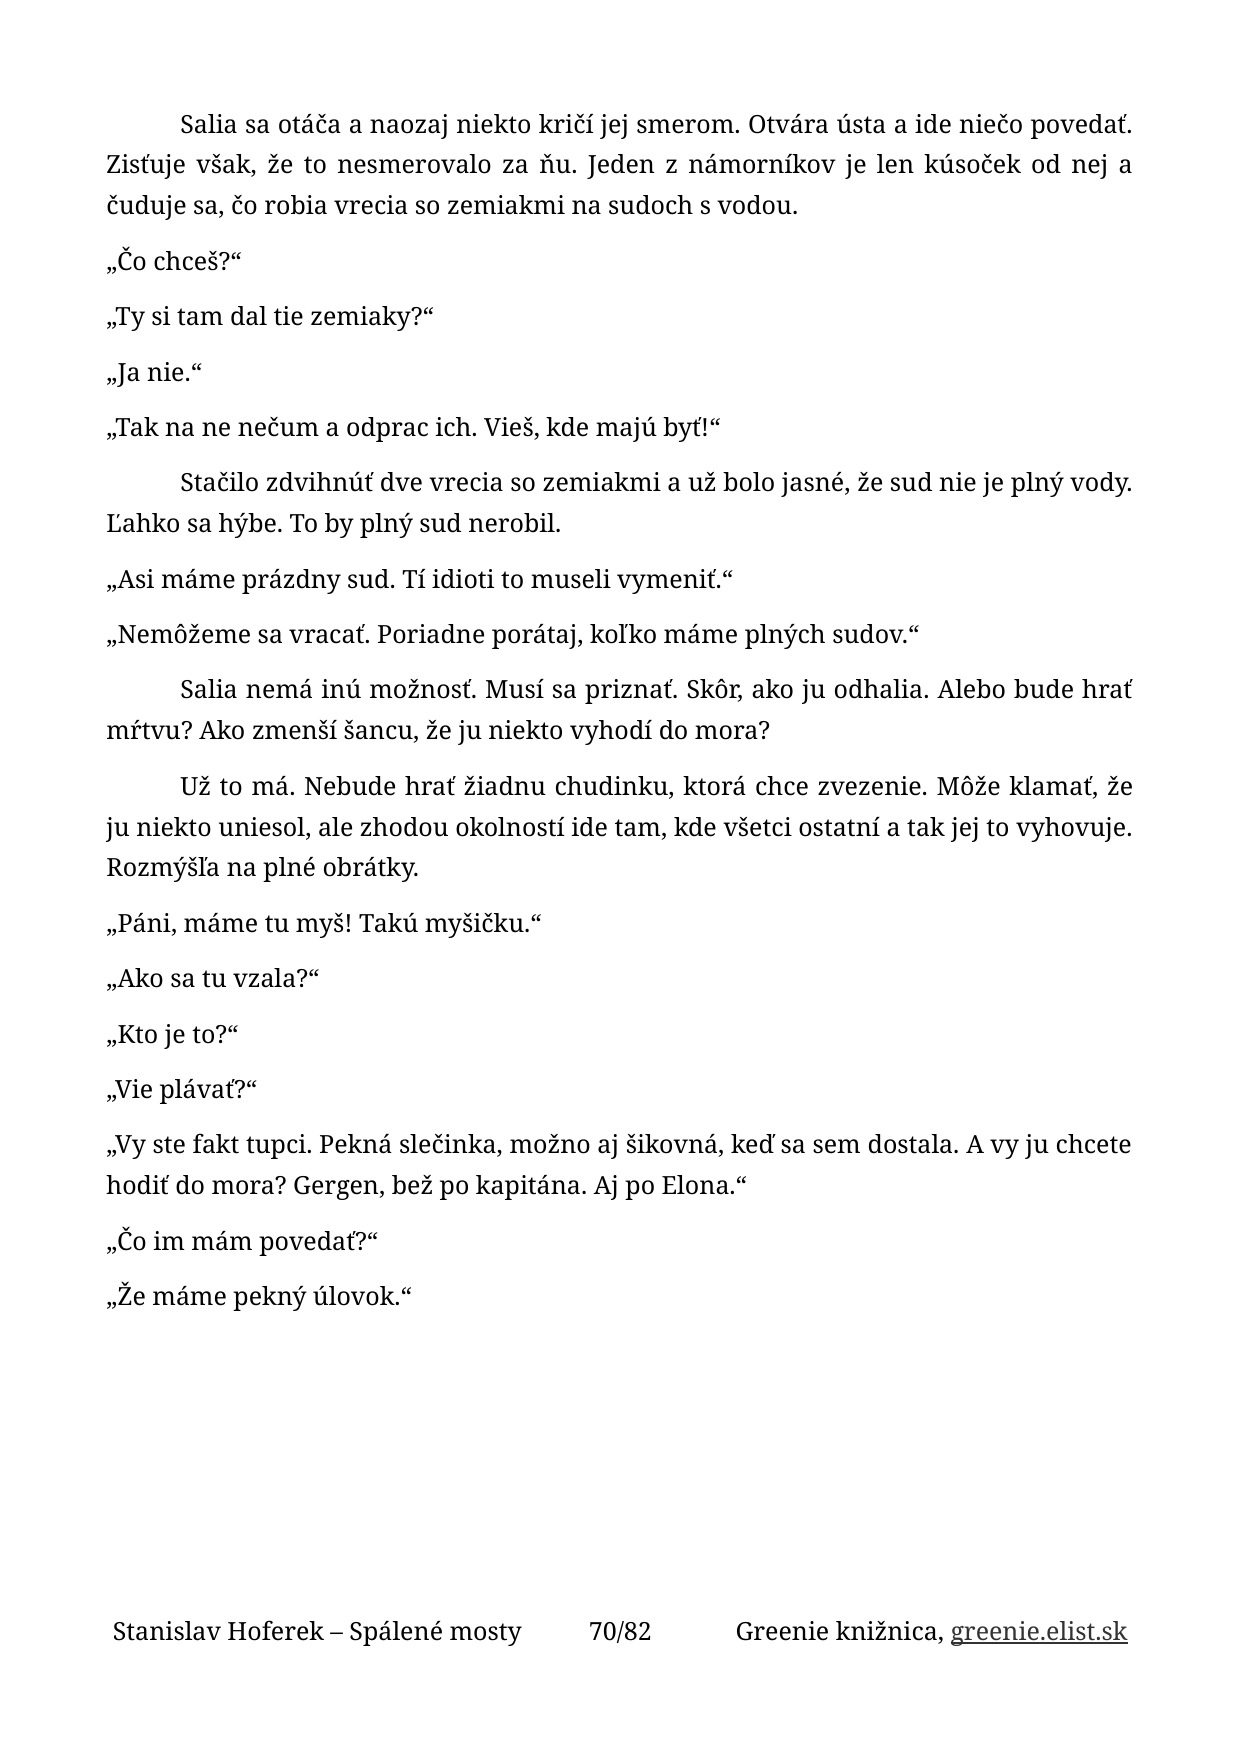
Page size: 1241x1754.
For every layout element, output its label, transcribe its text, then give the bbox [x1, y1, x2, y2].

text „Tak na ne nečum a odprac ich. Vieš, kde majú byť!“ [106, 409, 1134, 444]
text Už to má. Nebude hrať žiadnu chudinku, ktorá chce zvezenie. Môže klamať, že ju niekto uniesol, ale zhodou okolností ide tam, kde všetci ostatní a tak jej to vyhovuje. Rozmýšľa na plné obrátky. [106, 768, 1134, 884]
text „Vy ste fakt tupci. Pekná slečinka, možno aj šikovná, keď sa sem dostala. A vy ju chcete hodiť do mora? Gergen, bež po kapitána. Aj po Elona.“ [106, 1127, 1134, 1202]
text Salia nemá inú možnosť. Musí sa priznať. Skôr, ako ju odhalia. Alebo bude hrať mŕtvu? Ako zmenší šancu, že ju niekto vyhodí do mora? [106, 672, 1134, 747]
text „Nemôžeme sa vracať. Poriadne porátaj, koľko máme plných sudov.“ [106, 617, 1134, 651]
text „Vie plávať?“ [106, 1072, 1134, 1106]
text Stačilo zdvihnúť dve vrecia so zemiakmi a už bolo jasné, že sud nie je plný vody. Ľahko sa hýbe. To by plný sud nerobil. [106, 465, 1134, 540]
text „Kto je to?“ [106, 1016, 1134, 1050]
text „Čo im mám povedať?“ [106, 1223, 1134, 1257]
text „Ako sa tu vzala?“ [106, 961, 1134, 995]
text Salia sa otáča a naozaj niekto kričí jej smerom. Otvára ústa a ide niečo povedať. Zisťuje však, že to nesmerovalo za ňu. Jeden z námorníkov je len kúsoček od nej a čuduje sa, čo robia vrecia so zemiakmi na sudoch s vodou. [106, 106, 1134, 222]
text „Čo chceš?“ [106, 243, 1134, 277]
text „Že máme pekný úlovok.“ [106, 1279, 1134, 1313]
text „Asi máme prázdny sud. Tí idioti to museli vymeniť.“ [106, 561, 1134, 595]
text „Ja nie.“ [106, 354, 1134, 388]
text „Páni, máme tu myš! Takú myšičku.“ [106, 905, 1134, 939]
text „Ty si tam dal tie zemiaky?“ [106, 299, 1134, 333]
